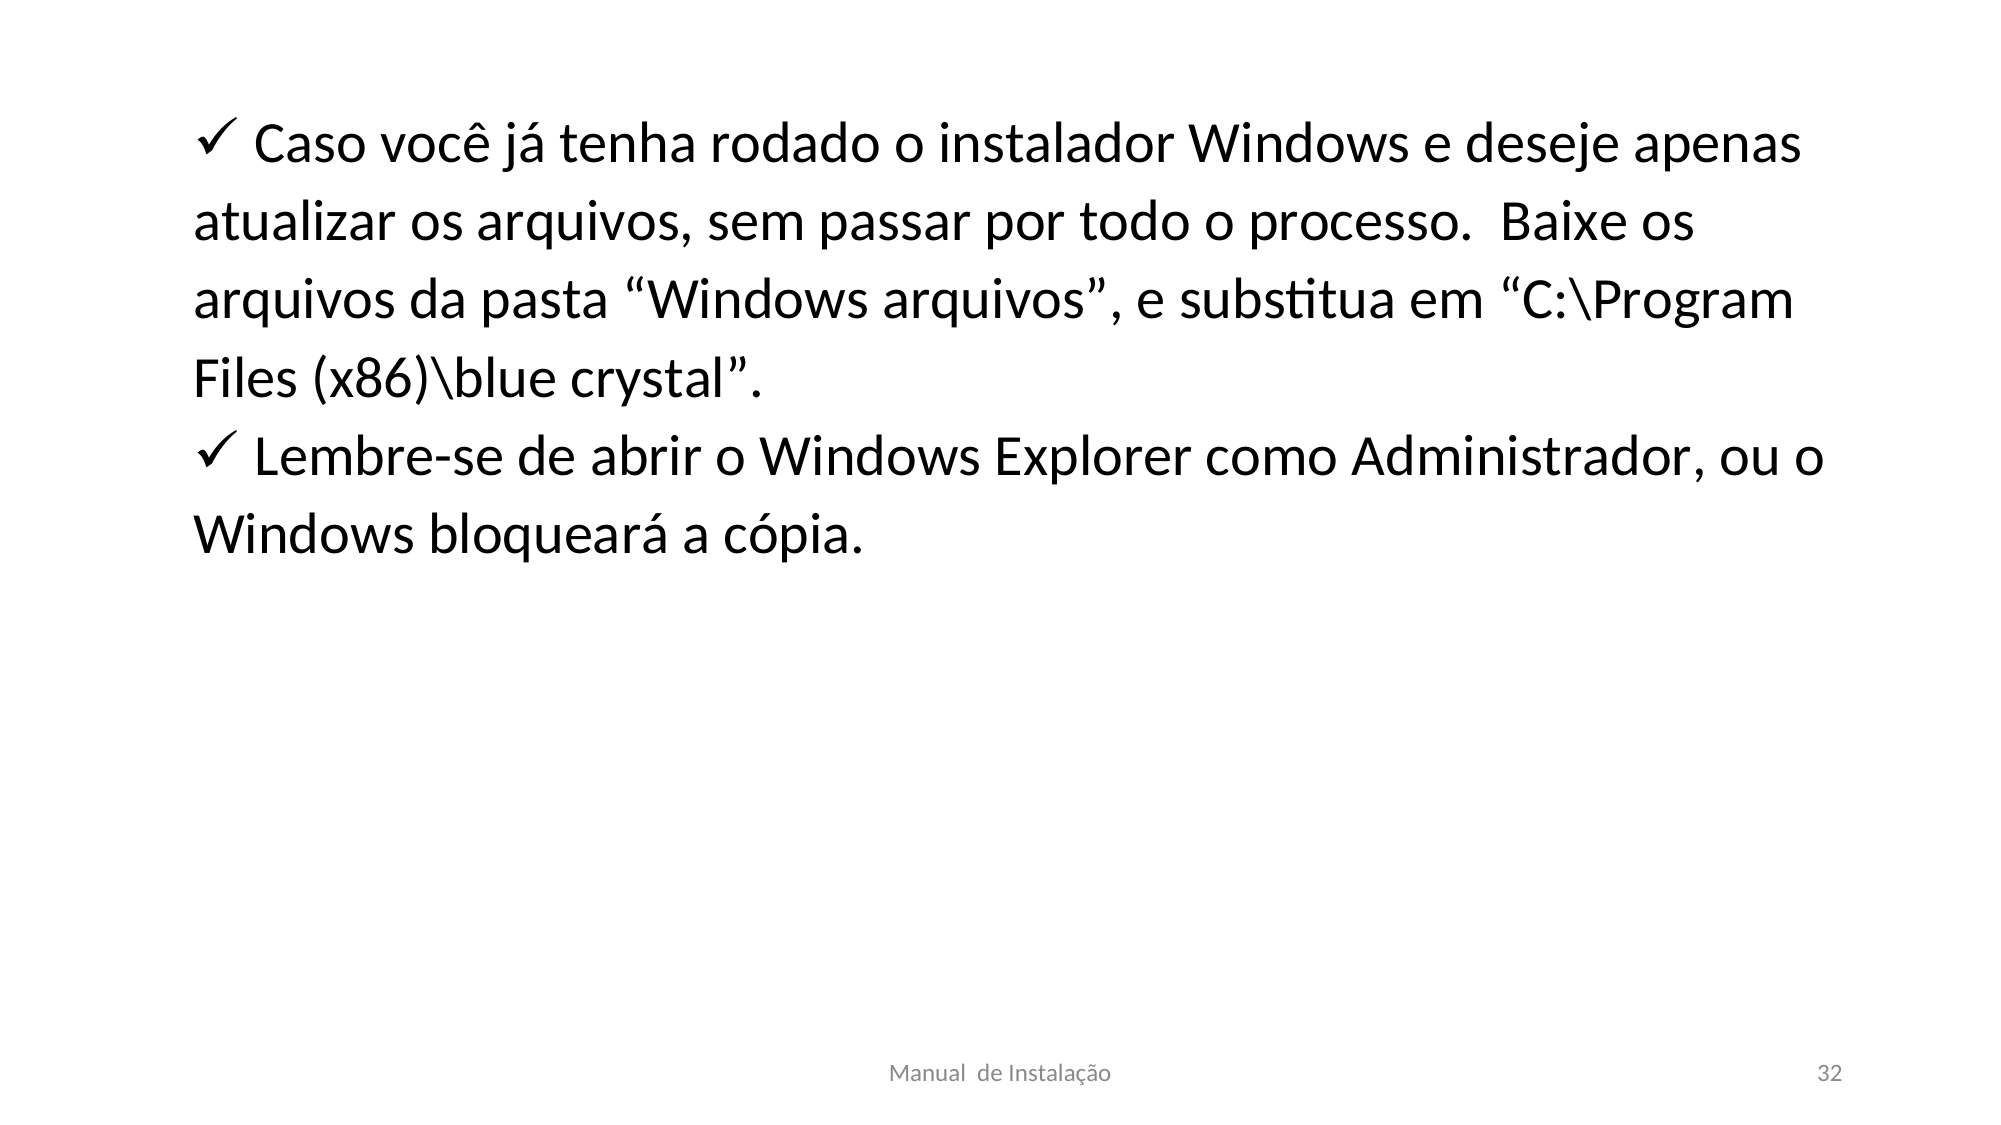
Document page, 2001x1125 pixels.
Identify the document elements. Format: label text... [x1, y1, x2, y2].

list  Caso você já tenha rodado o instalador Windows e deseje apenas atualizar os arquivos, sem passar por todo o processo. Baixe os arquivos da pasta “Windows arquivos”, e substitua em “C:\Program Files (x86)\blue crystal”. [193, 106, 1842, 412]
list  Lembre-se de abrir o Windows Explorer como Administrador, ou o Windows bloqueará a cópia. [193, 419, 1842, 568]
